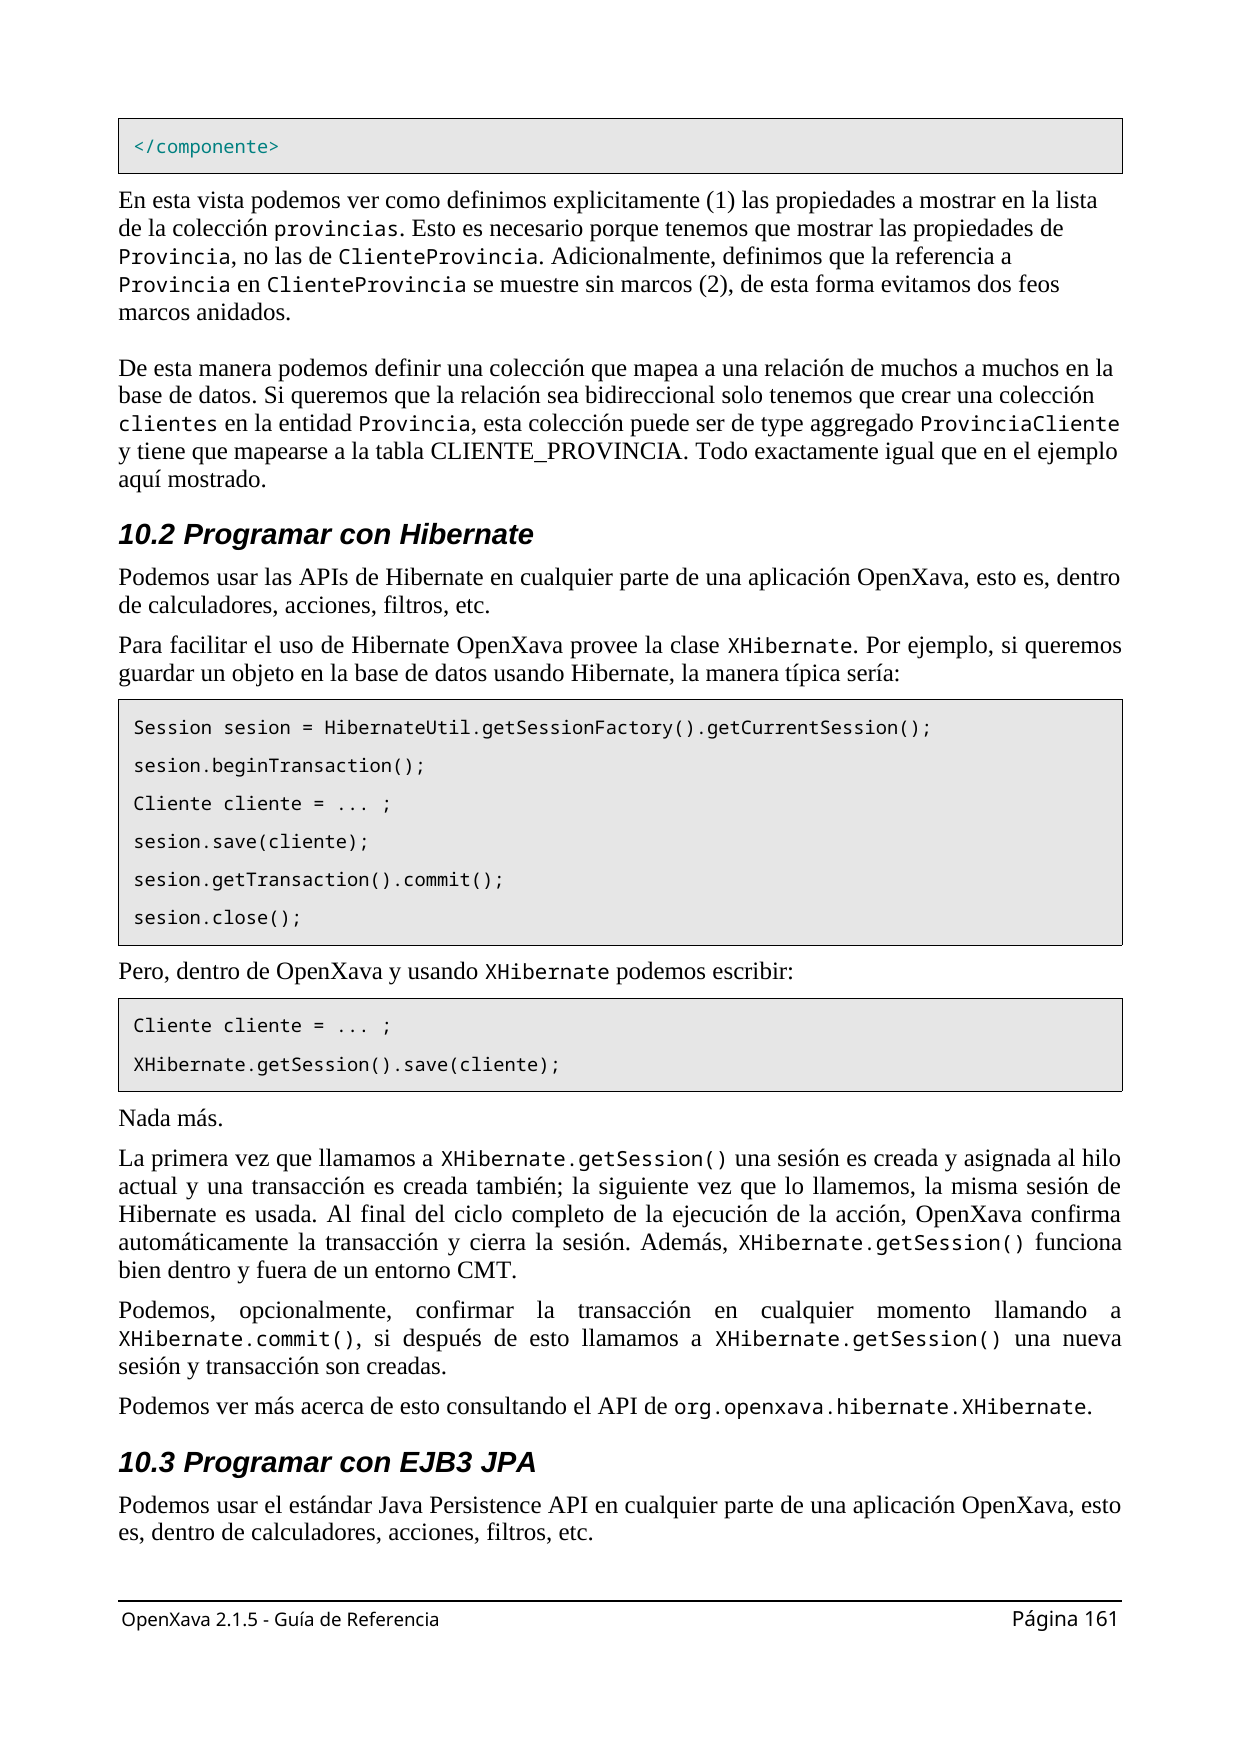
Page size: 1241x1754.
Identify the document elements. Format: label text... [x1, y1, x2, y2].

text Podemos ver más acerca de esto consultando el API de org.openxava.hibernate.XHibernate. [118, 1392, 1122, 1421]
text Pero, dentro de OpenXava y usando XHibernate podemos escribir: [118, 957, 1122, 986]
text Cliente cliente = ... ; [119, 775, 1122, 813]
text Cliente cliente = ... ; [119, 999, 1122, 1036]
text sesion.getTransaction().commit(); [119, 851, 1122, 889]
text Session sesion = HibernateUtil.getSessionFactory().getCurrentSession(); [119, 700, 1122, 737]
subtitle Programar con Hibernate [118, 518, 1122, 551]
text </componente> [119, 119, 1122, 173]
text Podemos usar el estándar Java Persistence API en cualquier parte de una aplicación OpenXava, esto es, dentro de calculadores, acciones, filtros, etc. [118, 1491, 1122, 1546]
text Podemos, opcionalmente, confirmar la transacción en cualquier momento llamando a XHibernate.commit(), si después de esto llamamos a XHibernate.getSession() una nueva sesión y transacción son creadas. [118, 1296, 1122, 1380]
text sesion.save(cliente); [119, 813, 1122, 851]
text sesion.close(); [119, 889, 1122, 945]
text La primera vez que llamamos a XHibernate.getSession() una sesión es creada y asignada al hilo actual y una transacción es creada también; la siguiente vez que lo llamemos, la misma sesión de Hibernate es usada. Al final del ciclo completo de la ejecución de la acción, OpenXava confirma automáticamente la transacción y cierra la sesión. Además, XHibernate.getSession() funciona bien dentro y fuera de un entorno CMT. [118, 1144, 1122, 1284]
text En esta vista podemos ver como definimos explicitamente (1) las propiedades a mostrar en la lista de la colección provincias. Esto es necesario porque tenemos que mostrar las propiedades de Provincia, no las de ClienteProvincia. Adicionalmente, definimos que la referencia a Provincia en ClienteProvincia se muestre sin marcos (2), de esta forma evitamos dos feos marcos anidados. [118, 186, 1122, 326]
text Para facilitar el uso de Hibernate OpenXava provee la clase XHibernate. Por ejemplo, si queremos guardar un objeto en la base de datos usando Hibernate, la manera típica sería: [118, 631, 1122, 687]
text XHibernate.getSession().save(cliente); [119, 1036, 1122, 1091]
subtitle Programar con EJB3 JPA [118, 1446, 1122, 1478]
text Nada más. [118, 1104, 1122, 1132]
text Podemos usar las APIs de Hibernate en cualquier parte de una aplicación OpenXava, esto es, dentro de calculadores, acciones, filtros, etc. [118, 563, 1122, 618]
text sesion.beginTransaction(); [119, 737, 1122, 775]
text De esta manera podemos definir una colección que mapea a una relación de muchos a muchos en la base de datos. Si queremos que la relación sea bidireccional solo tenemos que crear una colección clientes en la entidad Provincia, esta colección puede ser de type aggregado ProvinciaCliente y tiene que mapearse a la tabla CLIENTE_PROVINCIA. Todo exactamente igual que en el ejemplo aquí mostrado. [118, 354, 1122, 493]
